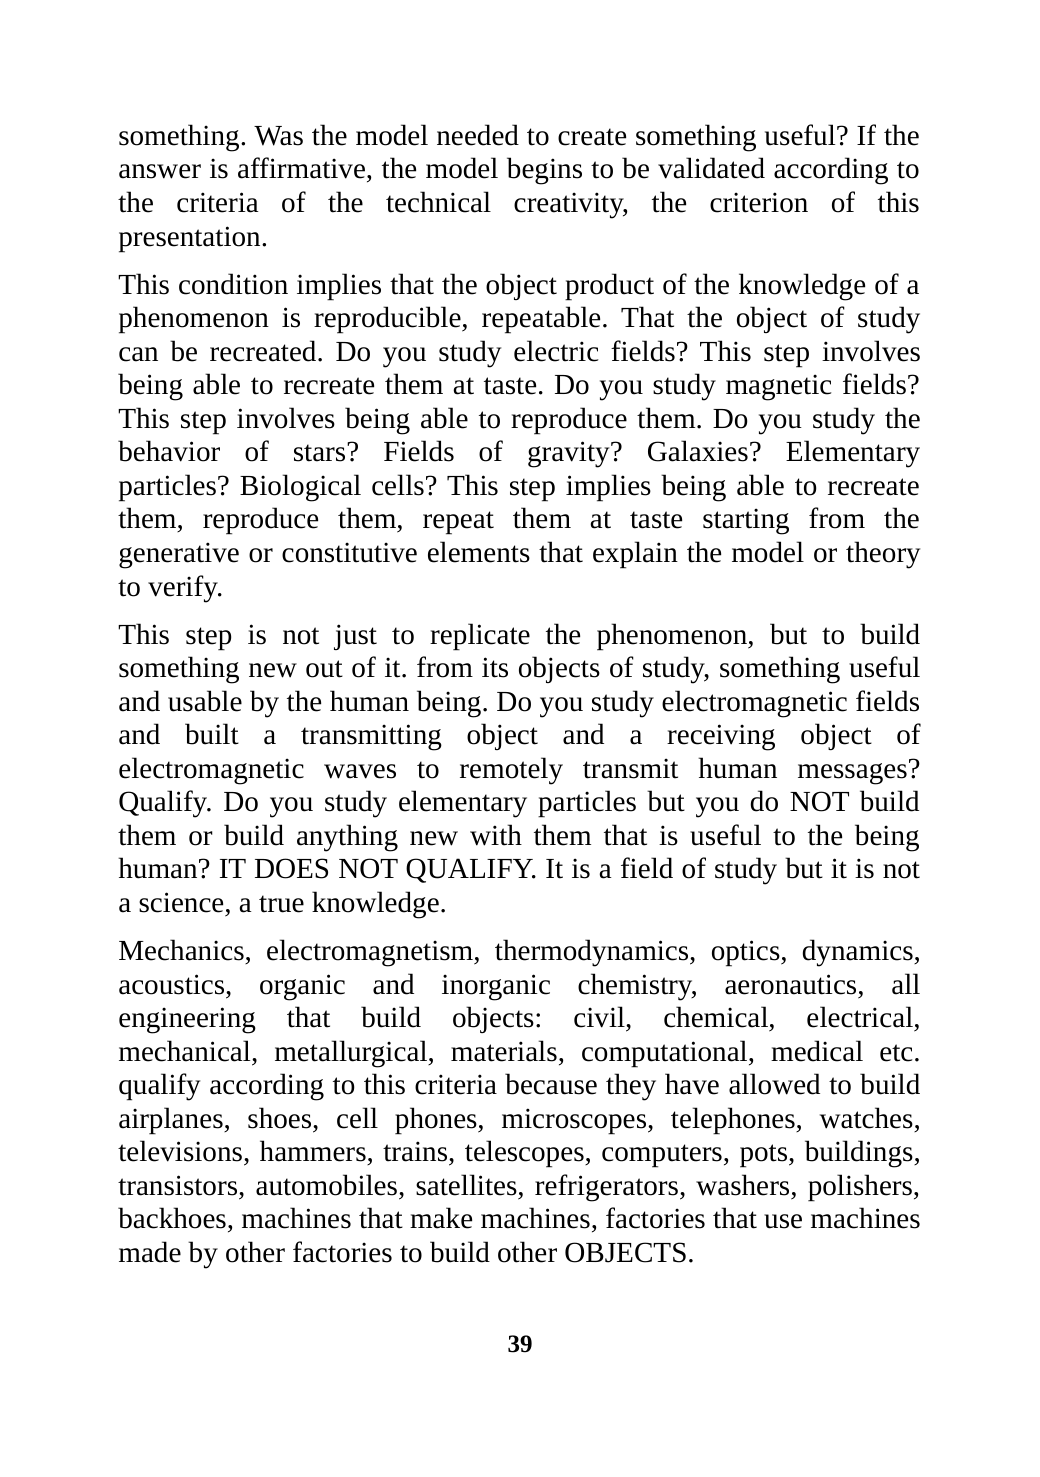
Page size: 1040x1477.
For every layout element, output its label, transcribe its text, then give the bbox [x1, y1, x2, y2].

text This step is not just to replicate the phenomenon, but to build something new out of it. from its objects of study, something useful and usable by the human being. Do you study electromagnetic fields and built a transmitting object and a receiving object of electromagnetic waves to remotely transmit human messages? Qualify. Do you study elementary particles but you do NOT build them or build anything new with them that is useful to the being human? IT DOES NOT QUALIFY. It is a field of study but it is not a science, a true knowledge. [118, 617, 921, 919]
text Mechanics, electromagnetism, thermodynamics, optics, dynamics, acoustics, organic and inorganic chemistry, aeronautics, all engineering that build objects: civil, chemical, electrical, mechanical, metallurgical, materials, computational, medical etc. qualify according to this criteria because they have allowed to build airplanes, shoes, cell phones, microscopes, telephones, watches, televisions, hammers, trains, telescopes, computers, pots, buildings, transistors, automobiles, satellites, refrigerators, washers, polishers, backhoes, machines that make machines, factories that use machines made by other factories to build other OBJECTS. [118, 933, 921, 1269]
text This condition implies that the object product of the knowledge of a phenomenon is reproducible, repeatable. That the object of study can be recreated. Do you study electric fields? This step involves being able to recreate them at taste. Do you study magnetic fields? This step involves being able to reproduce them. Do you study the behavior of stars? Fields of gravity? Galaxies? Elementary particles? Biological cells? This step implies being able to recreate them, reproduce them, repeat them at taste starting from the generative or constitutive elements that explain the model or theory to verify. [118, 267, 921, 602]
text something. Was the model needed to create something useful? If the answer is affirmative, the model begins to be validated according to the criteria of the technical creativity, the criterion of this presentation. [118, 118, 921, 252]
